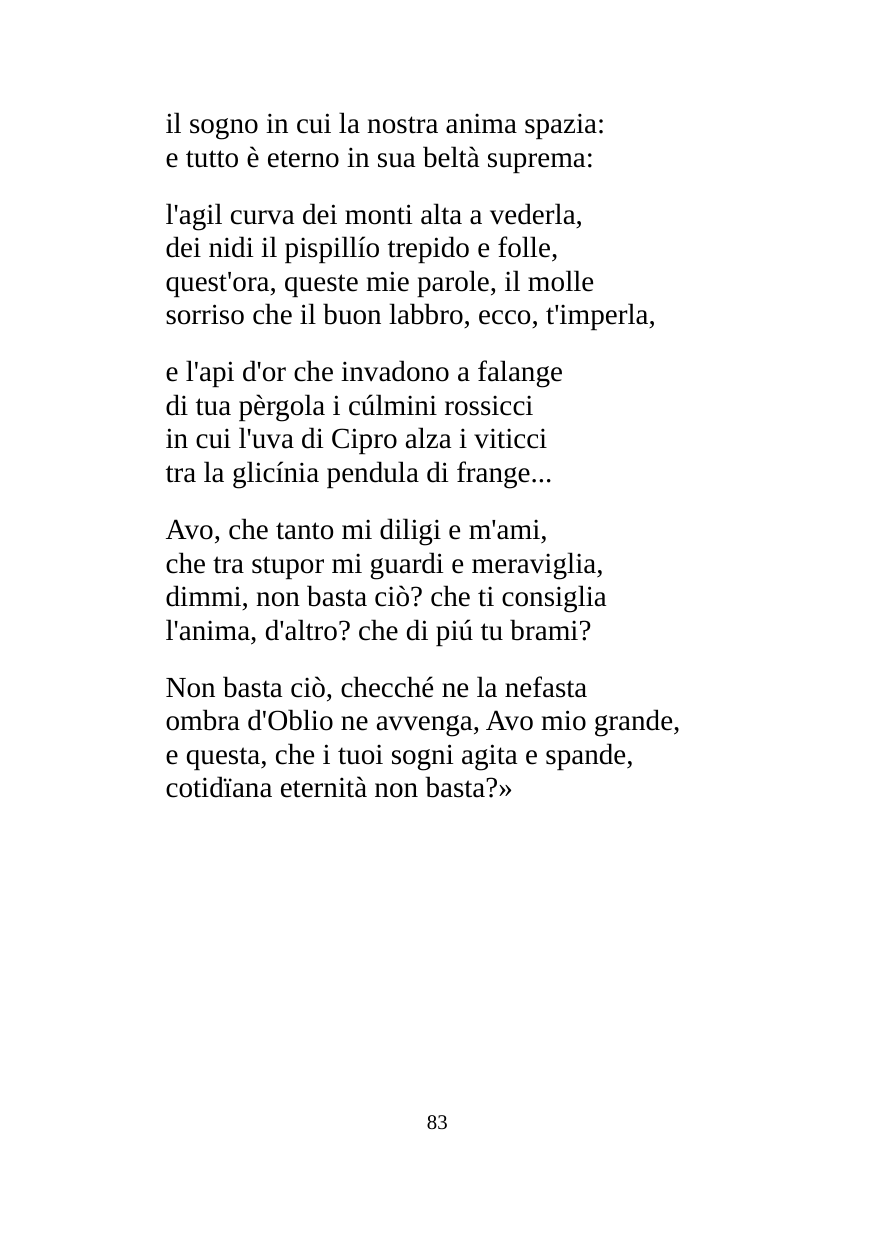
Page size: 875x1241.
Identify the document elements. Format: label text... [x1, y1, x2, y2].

text l'agil curva dei monti alta a vederla, dei nidi il pispillío trepido e folle, quest'ora, queste mie parole, il molle sorriso che il buon labbro, ecco, t'imperla, [165, 197, 768, 331]
text Non basta ciò, checché ne la nefasta ombra d'Oblio ne avvenga, Avo mio grande, e questa, che i tuoi sogni agita e spande, cotidïana eternità non basta?» [165, 670, 768, 804]
text il sogno in cui la nostra anima spazia: e tutto è eterno in sua beltà suprema: [165, 106, 768, 173]
text e l'api d'or che invadono a falange di tua pèrgola i cúlmini rossicci in cui l'uva di Cipro alza i viticci tra la glicínia pendula di frange... [165, 354, 768, 489]
text Avo, che tanto mi diligi e m'ami, che tra stupor mi guardi e meraviglia, dimmi, non basta ciò? che ti consiglia l'anima, d'altro? che di piú tu brami? [165, 512, 768, 646]
